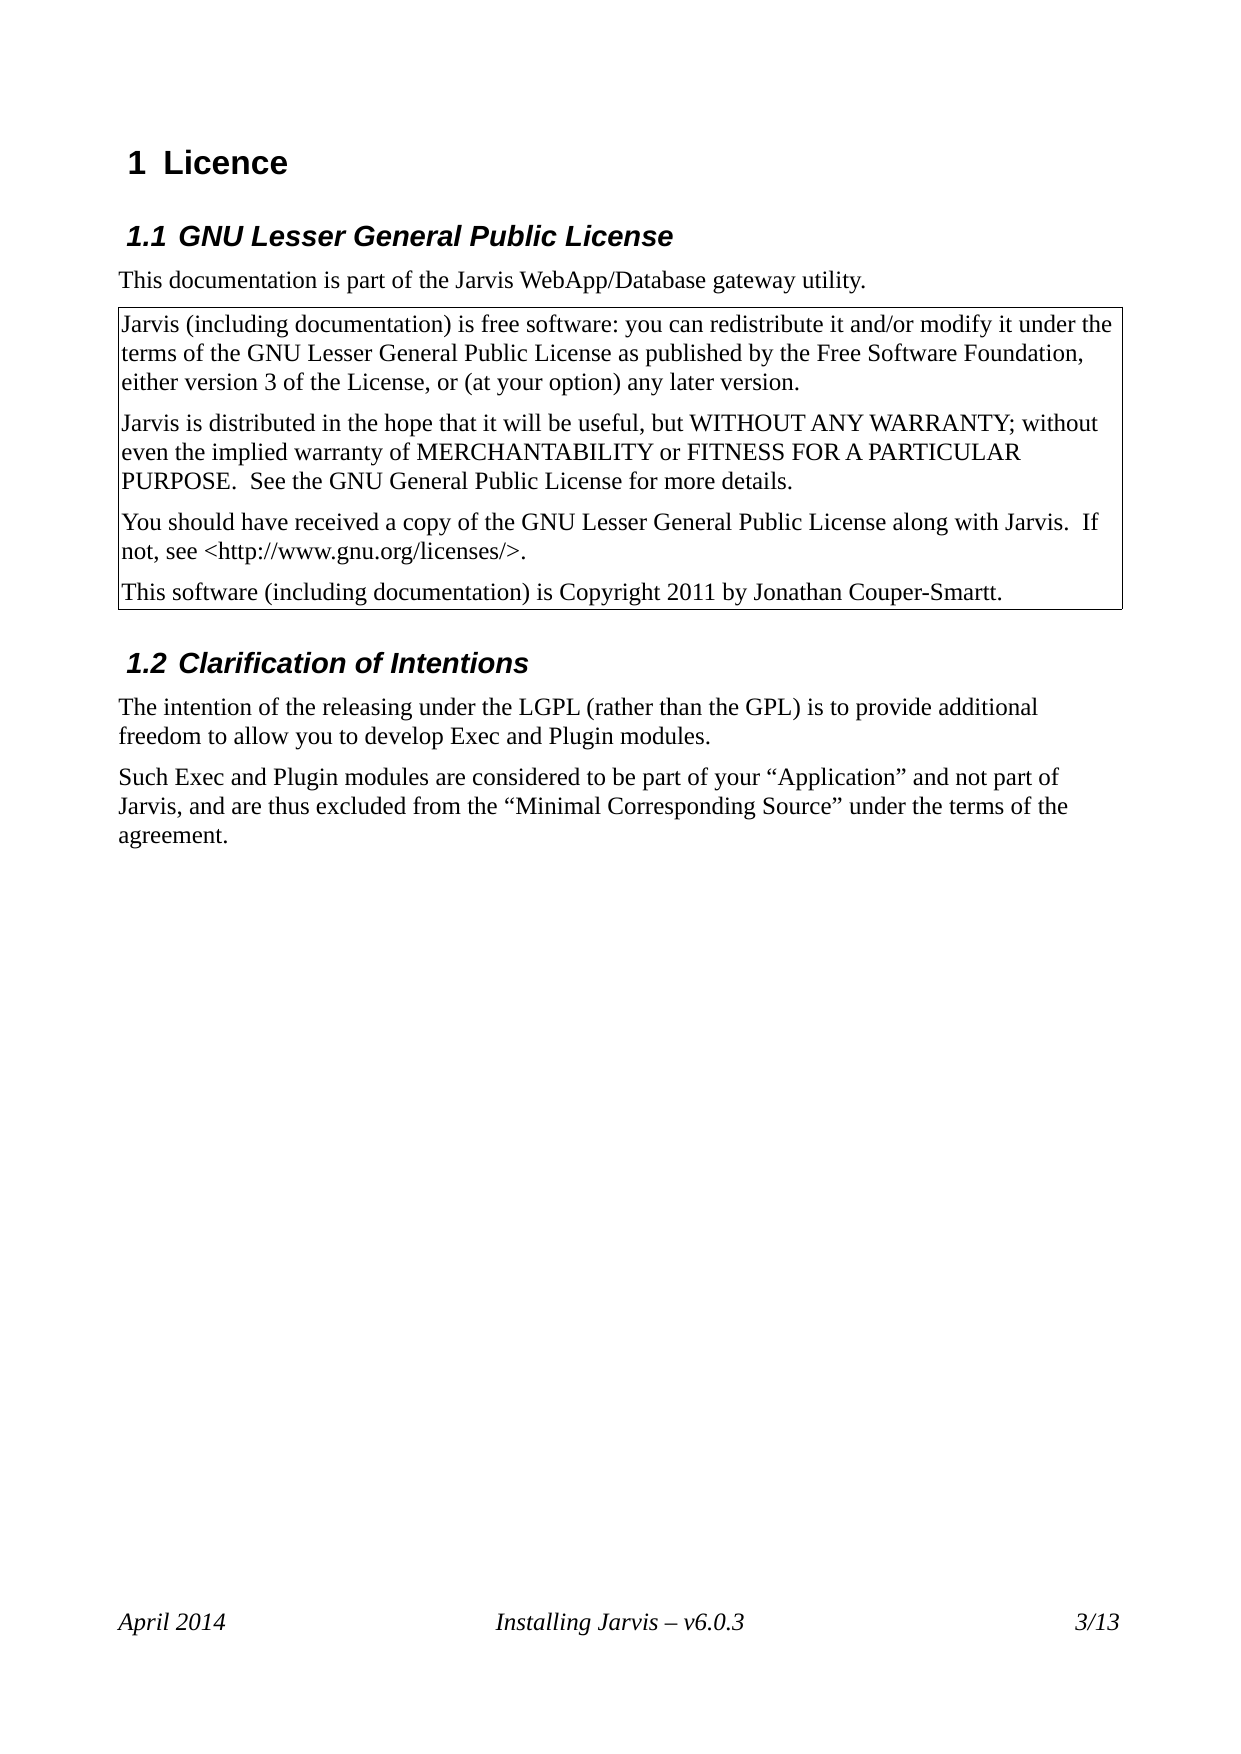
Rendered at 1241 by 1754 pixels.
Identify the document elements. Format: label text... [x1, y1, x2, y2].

text You should have received a copy of the GNU Lesser General Public License along with Jarvis. If not, see <http://www.gnu.org/licenses/>. [119, 504, 1122, 564]
text Jarvis is distributed in the hope that it will be useful, but WITHOUT ANY WARRANTY; without even the implied warranty of MERCHANTABILITY or FITNESS FOR A PARTICULAR PURPOSE. See the GNU General Public License for more details. [119, 405, 1122, 494]
text The intention of the releasing under the LGPL (rather than the GPL) is to provide additional freedom to allow you to develop Exec and Plugin modules. [118, 692, 1122, 750]
subtitle GNU Lesser General Public License [118, 219, 1122, 253]
text This software (including documentation) is Copyright 2011 by Jonathan Couper-Smartt. [119, 574, 1122, 609]
subtitle Licence [118, 143, 1122, 182]
text Such Exec and Plugin modules are considered to be part of your “Application” and not part of Jarvis, and are thus excluded from the “Minimal Corresponding Source” under the terms of the agreement. [118, 762, 1122, 849]
text Jarvis (including documentation) is free software: you can redistribute it and/or modify it under the terms of the GNU Lesser General Public License as published by the Free Software Foundation, either version 3 of the License, or (at your option) any later version. [119, 308, 1122, 396]
subtitle Clarification of Intentions [118, 646, 1122, 680]
text This documentation is part of the Jarvis WebApp/Database gateway utility. [118, 265, 1122, 294]
